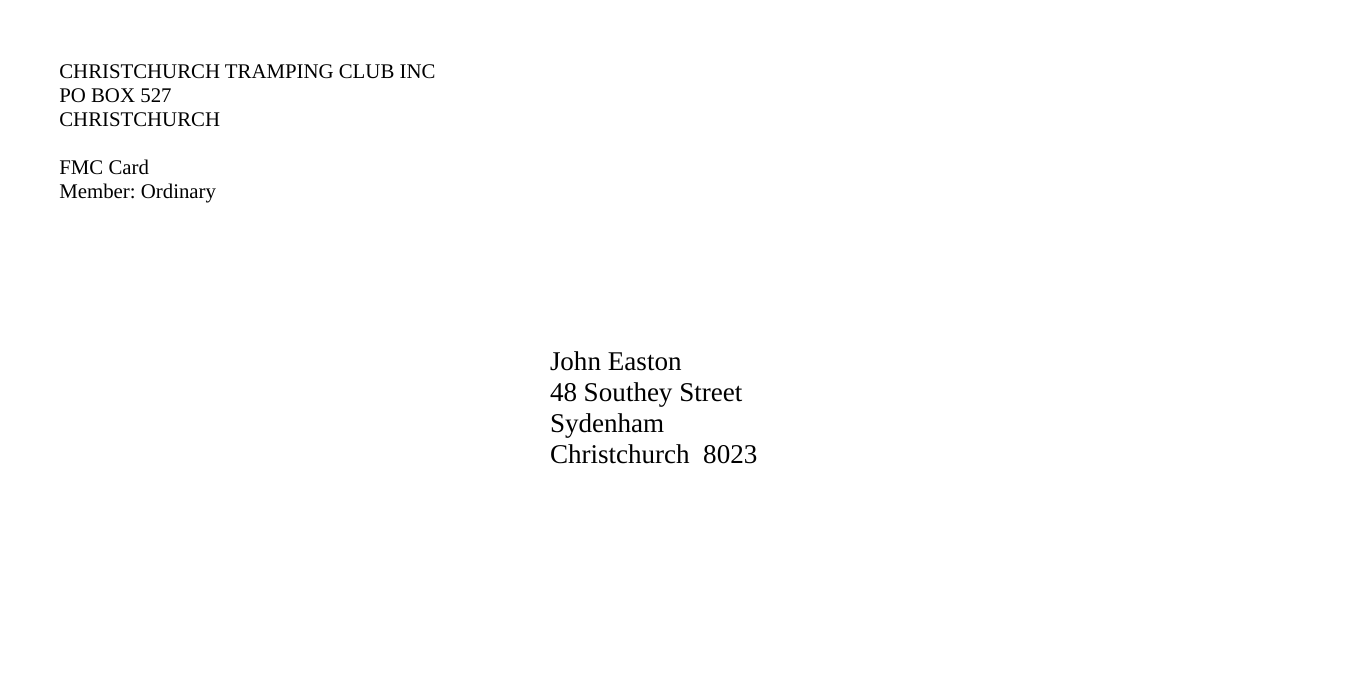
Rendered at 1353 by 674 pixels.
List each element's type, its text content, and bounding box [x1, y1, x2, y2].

text 48 Southey Street [550, 376, 1293, 407]
text Sydenham [550, 407, 1293, 438]
text Christchurch 8023 [550, 438, 1293, 469]
text CHRISTCHURCH [59, 107, 1293, 131]
text John Easton [550, 345, 1293, 376]
text CHRISTCHURCH TRAMPING CLUB INC [59, 59, 1293, 83]
text FMC Card [59, 155, 1293, 179]
text PO BOX 527 [59, 83, 1293, 107]
text Member: Ordinary [59, 179, 1293, 203]
